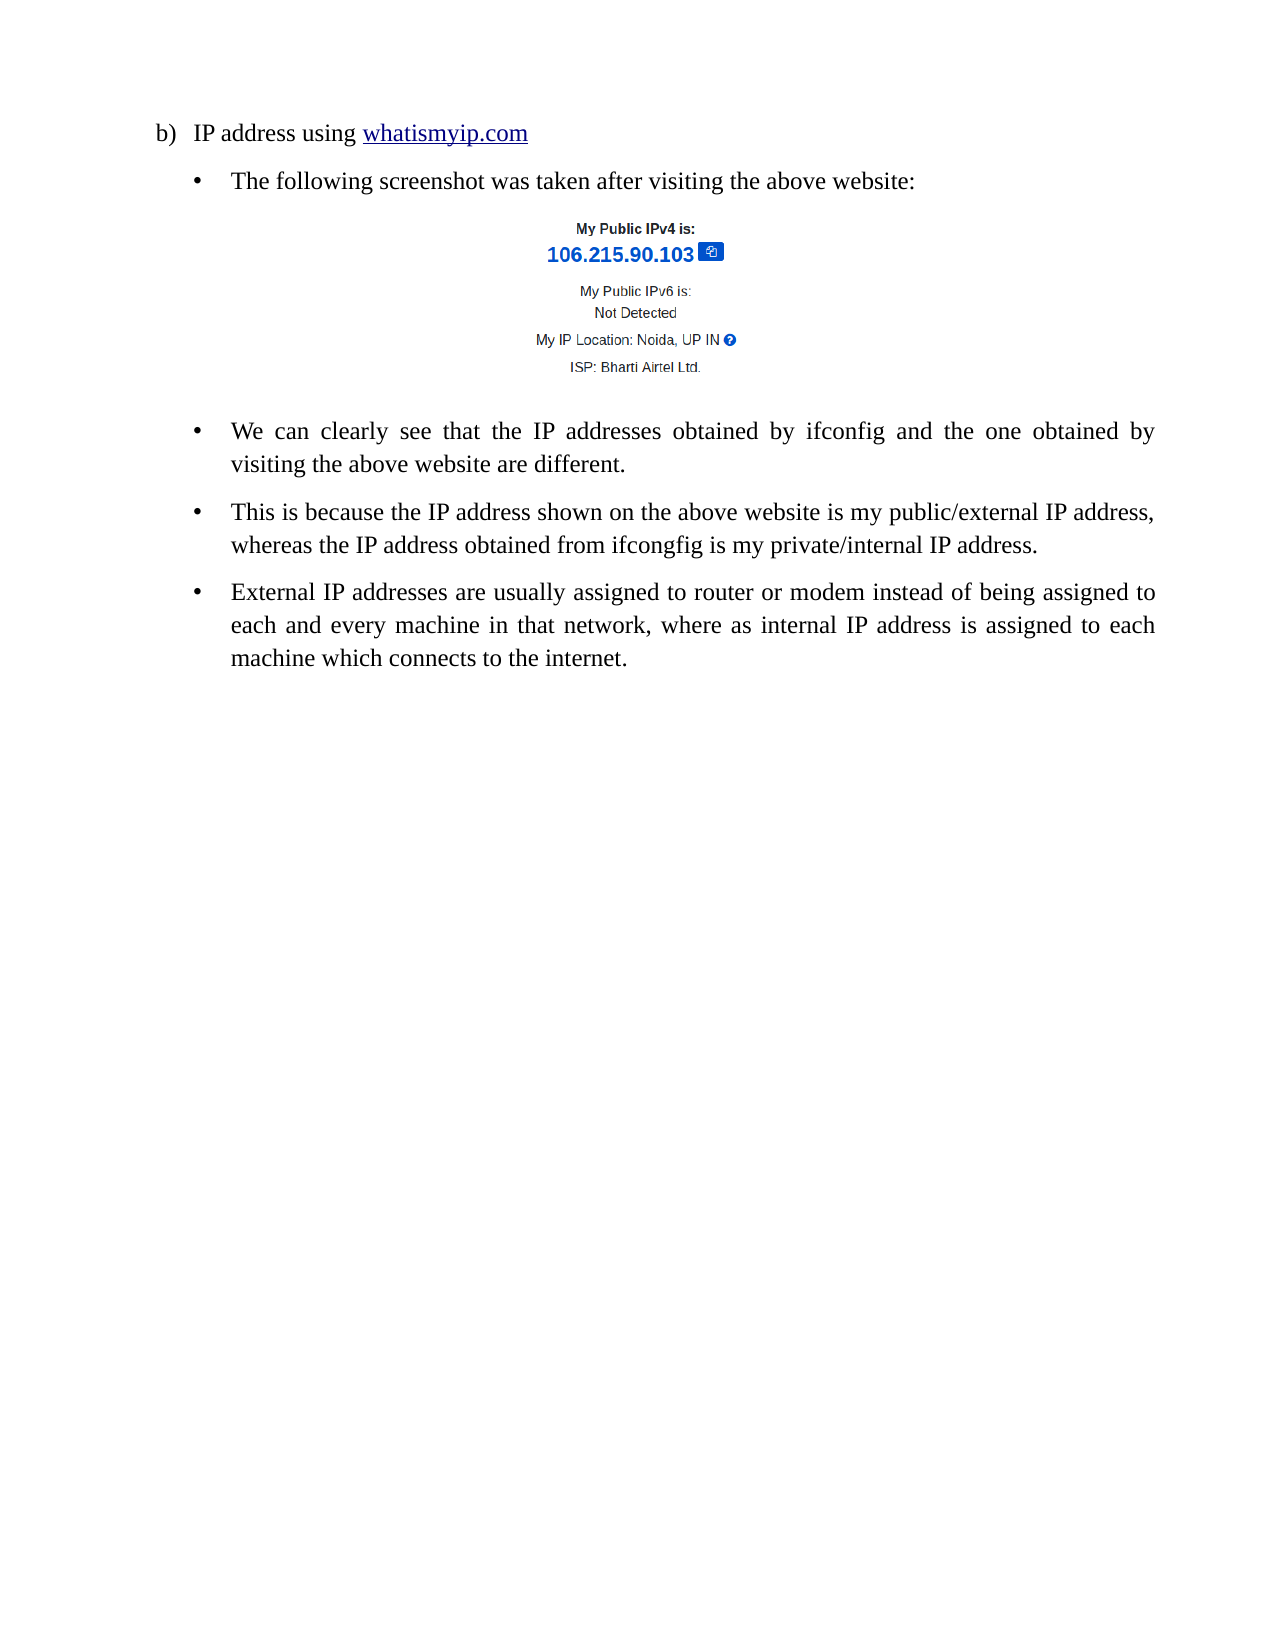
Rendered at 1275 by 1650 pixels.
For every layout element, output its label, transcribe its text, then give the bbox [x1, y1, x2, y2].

list We can clearly see that the IP addresses obtained by ifconfig and the one obtained by visiting the above website are different. [193, 416, 1157, 478]
picture [532, 213, 743, 379]
list External IP addresses are usually assigned to router or modem instead of being assigned to each and every machine in that network, where as internal IP address is assigned to each machine which connects to the internet. [193, 577, 1157, 672]
list This is because the IP address shown on the above website is my public/external IP address, whereas the IP address obtained from ifcongfig is my private/internal IP address. [193, 497, 1157, 559]
list The following screenshot was taken after visiting the above website: [193, 166, 1157, 194]
list IP address using whatismyip.com [156, 118, 1157, 147]
